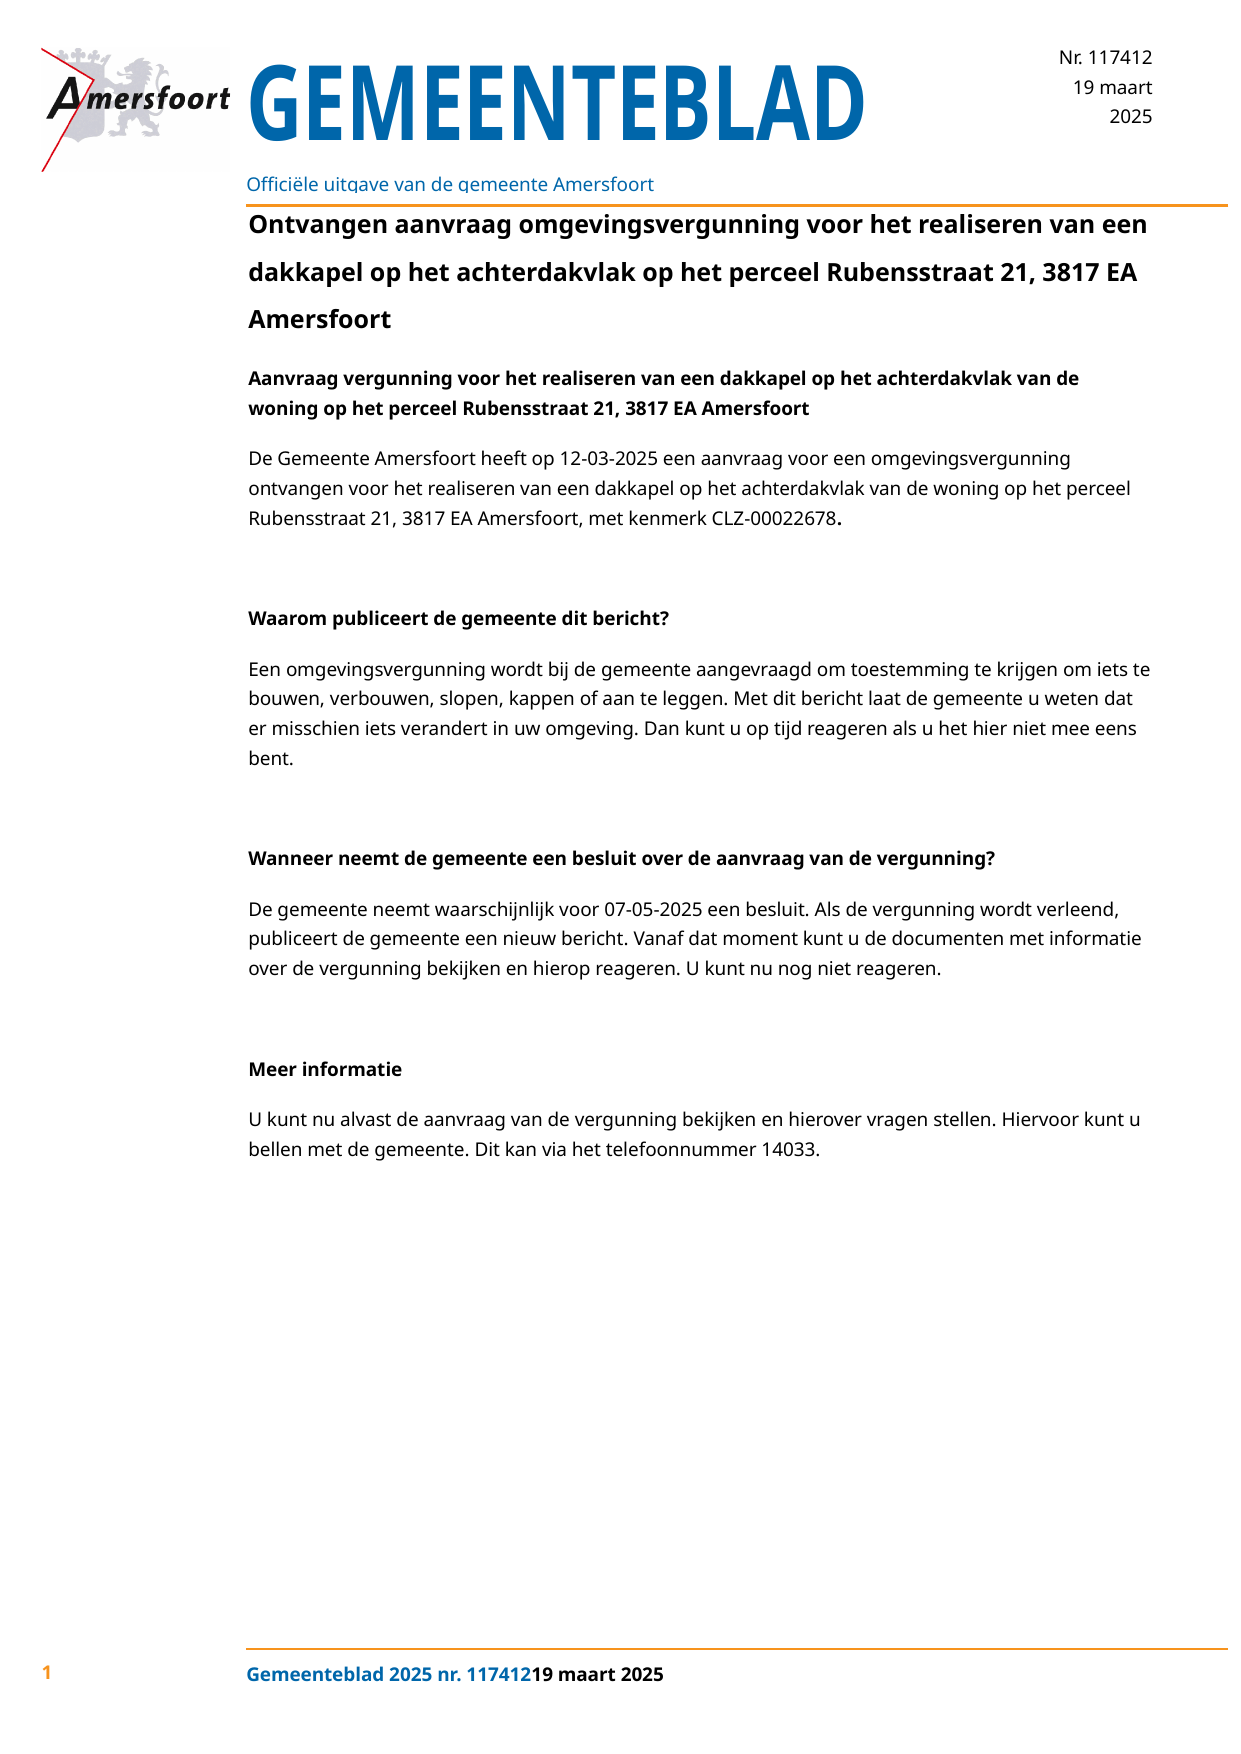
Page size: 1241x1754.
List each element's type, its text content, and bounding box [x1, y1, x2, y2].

text Aanvraag vergunning voor het realiseren van een dakkapel op het achterdakvlak van de woning op het perceel Rubensstraat 21, 3817 EA Amersfoort [248, 366, 1152, 421]
text De Gemeente Amersfoort heeft op 12-03-2025 een aanvraag voor een omgevingsvergunning ontvangen voor het realiseren van een dakkapel op het achterdakvlak van de woning op het perceel Rubensstraat 21, 3817 EA Amersfoort, met kenmerk CLZ-00022678. [248, 446, 1152, 530]
text U kunt nu alvast de aanvraag van de vergunning bekijken en hierover vragen stellen. Hiervoor kunt u bellen met de gemeente. Dit kan via het telefoonnummer 14033. [248, 1106, 1152, 1162]
text Een omgevingsvergunning wordt bij de gemeente aangevraagd om toestemming te krijgen om iets te bouwen, verbouwen, slopen, kappen of aan te leggen. Met dit bericht laat de gemeente u weten dat er misschien iets verandert in uw omgeving. Dan kunt u op tijd reageren als u het hier niet mee eens bent. [248, 656, 1152, 770]
text De gemeente neemt waarschijnlijk voor 07-05-2025 een besluit. Als de vergunning wordt verleend, publiceert de gemeente een nieuw bericht. Vanaf dat moment kunt u de documenten met informatie over de vergunning bekijken en hierop reageren. U kunt nu nog niet reageren. [248, 896, 1152, 981]
text Meer informatie [248, 1056, 1152, 1082]
text Wanneer neemt de gemeente een besluit over de aanvraag van de vergunning? [248, 846, 1152, 871]
text Waarom publiceert de gemeente dit bericht? [248, 606, 1152, 631]
text Ontvangen aanvraag omgevingsvergunning voor het realiseren van een dakkapel op het achterdakvlak op het perceel Rubensstraat 21, 3817 EA Amersfoort [248, 207, 1152, 336]
picture [41, 47, 231, 172]
